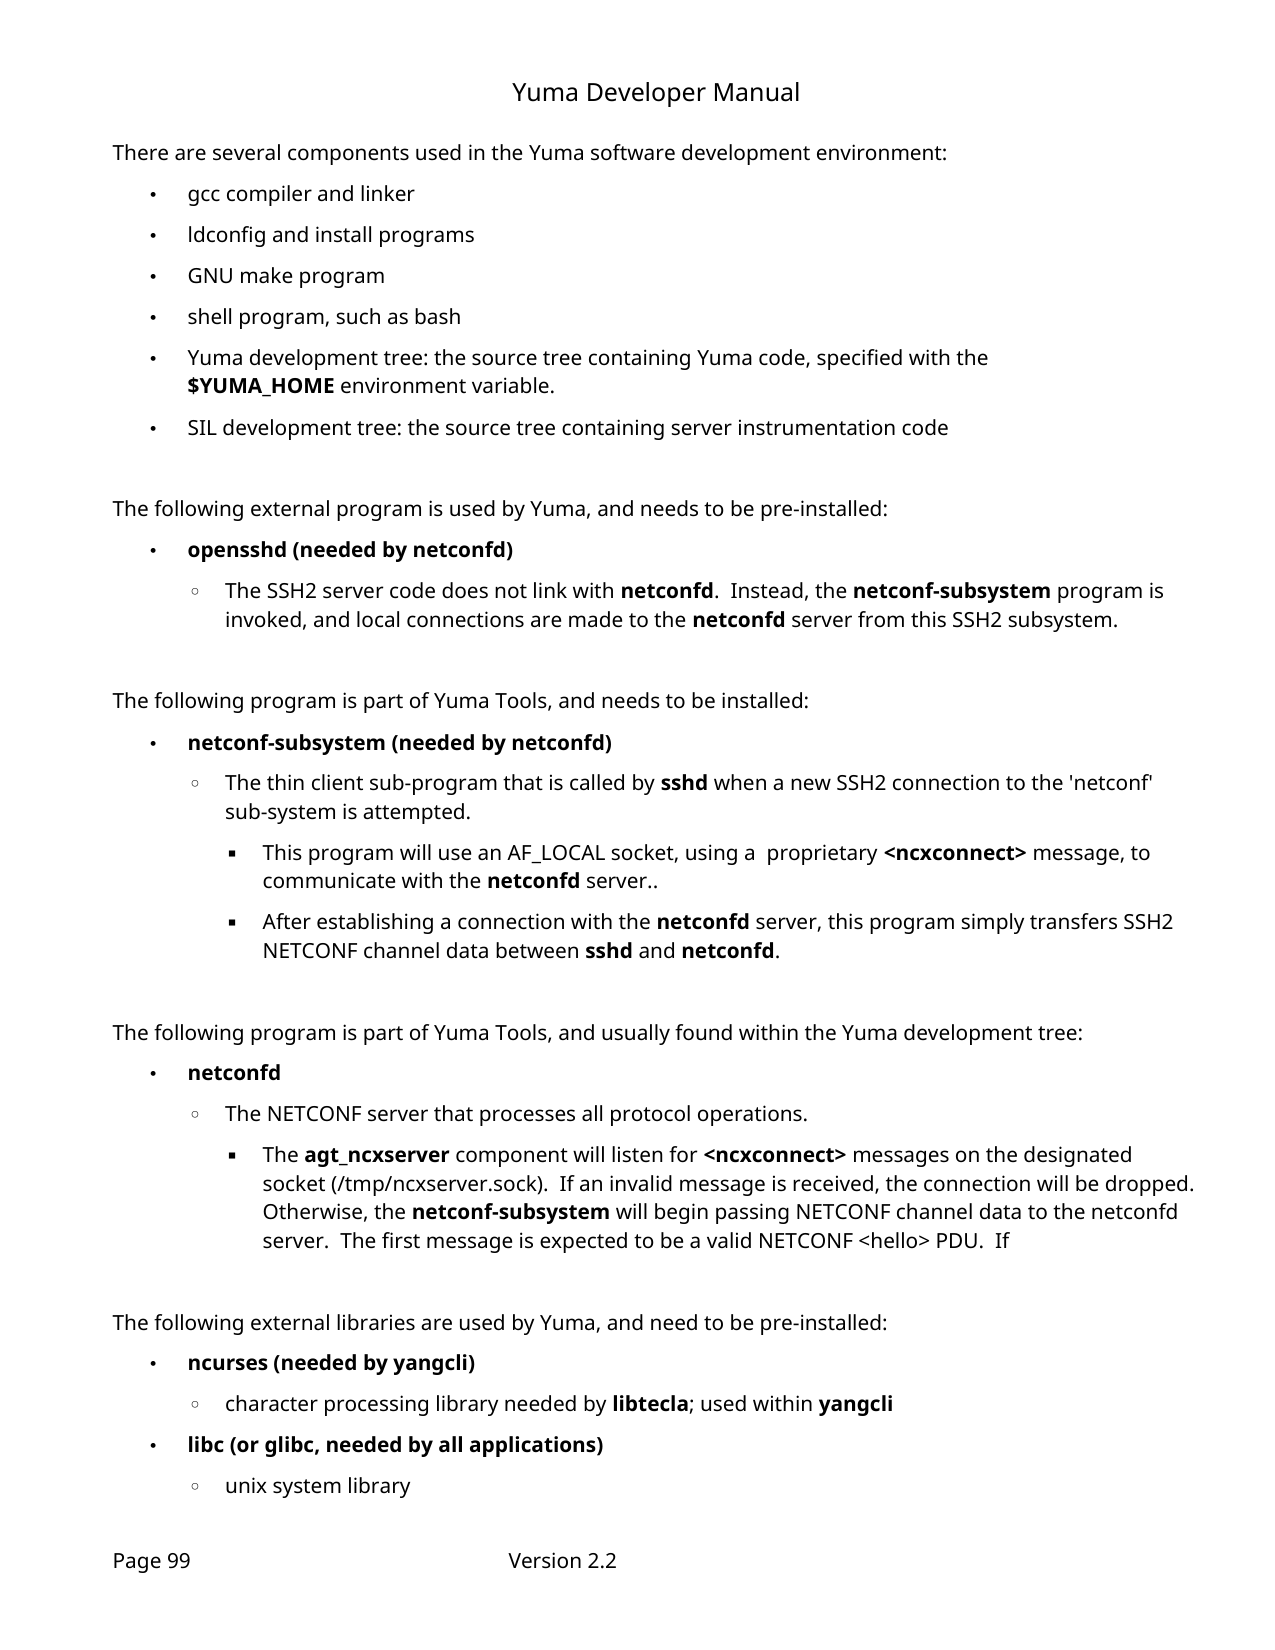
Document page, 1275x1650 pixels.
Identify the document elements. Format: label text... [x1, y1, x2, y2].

list unix system library [187, 1471, 1200, 1500]
list The SSH2 server code does not link with netconfd. Instead, the netconf-subsystem program is invoked, and local connections are made to the netconfd server from this SSH2 subsystem. [187, 576, 1200, 633]
list Yuma development tree: the source tree containing Yuma code, specified with the $YUMA_HOME environment variable. [150, 343, 1200, 400]
list The thin client sub-program that is called by sshd when a new SSH2 connection to the 'netconf' sub-system is attempted. [187, 768, 1200, 825]
list netconfd [150, 1058, 1200, 1087]
list opensshd (needed by netconfd) [150, 535, 1200, 564]
list This program will use an AF_LOCAL socket, using a proprietary <ncxconnect> message, to communicate with the netconfd server.. [225, 838, 1200, 895]
list netconf-subsystem (needed by netconfd) [150, 728, 1200, 756]
list The NETCONF server that processes all protocol operations. [187, 1099, 1200, 1128]
list ncurses (needed by yangcli) [150, 1348, 1200, 1377]
text The following external program is used by Yuma, and needs to be pre-installed: [112, 494, 1200, 523]
list The agt_ncxserver component will listen for <ncxconnect> messages on the designated socket (/tmp/ncxserver.sock). If an invalid message is received, the connection will be dropped. Otherwise, the netconf-subsystem will begin passing NETCONF channel data to the netconfd server. The first message is expected to be a valid NETCONF <hello> PDU. If [225, 1140, 1200, 1254]
list libc (or glibc, needed by all applications) [150, 1430, 1200, 1459]
list shell program, such as bash [150, 302, 1200, 331]
text There are several components used in the Yuma software development environment: [112, 138, 1200, 167]
list GNU make program [150, 261, 1200, 290]
text The following program is part of Yuma Tools, and needs to be installed: [112, 687, 1200, 715]
list ldconfig and install programs [150, 220, 1200, 249]
list SIL development tree: the source tree containing server instrumentation code [150, 413, 1200, 441]
list character processing library needed by libtecla; used within yangcli [187, 1389, 1200, 1418]
text The following program is part of Yuma Tools, and usually found within the Yuma development tree: [112, 1018, 1200, 1046]
list After establishing a connection with the netconfd server, this program simply transfers SSH2 NETCONF channel data between sshd and netconfd. [225, 907, 1200, 964]
list gcc compiler and linker [150, 179, 1200, 208]
text The following external libraries are used by Yuma, and need to be pre-installed: [112, 1308, 1200, 1336]
